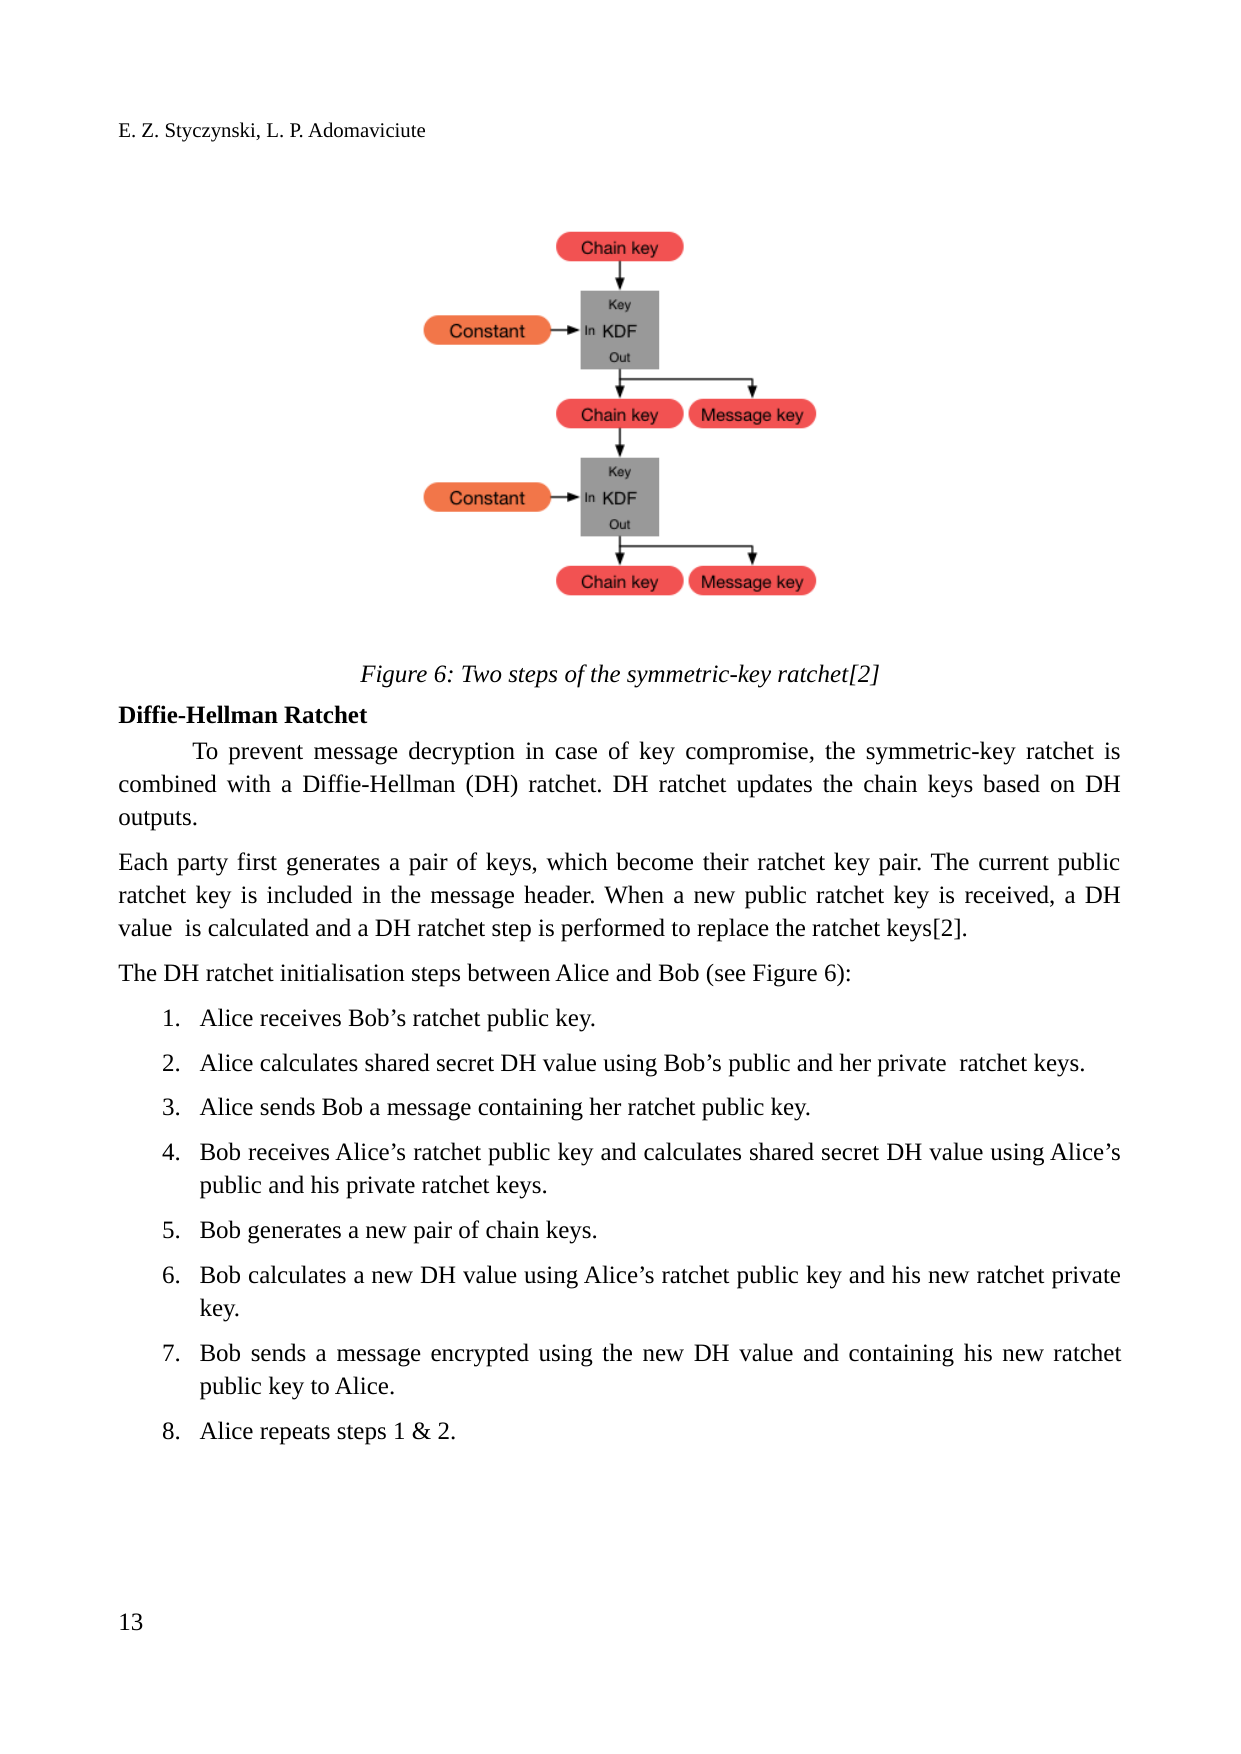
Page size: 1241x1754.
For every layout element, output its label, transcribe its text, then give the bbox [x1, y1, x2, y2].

list Bob calculates a new DH value using Alice’s ratchet public key and his new ratchet private key. [162, 1260, 1122, 1322]
list Alice repeats steps 1 & 2. [162, 1416, 1122, 1445]
subtitle Diffie-Hellman Ratchet [118, 701, 1122, 729]
text To prevent message decryption in case of key compromise, the symmetric-key ratchet is combined with a Diffie-Hellman (DH) ratchet. DH ratchet updates the chain keys based on DH outputs. [118, 736, 1122, 831]
list Bob receives Alice’s ratchet public key and calculates shared secret DH value using Alice’s public and his private ratchet keys. [162, 1137, 1122, 1199]
list Bob generates a new pair of chain keys. [162, 1215, 1122, 1244]
text The DH ratchet initialisation steps between Alice and Bob (see Figure 6): [118, 958, 1122, 987]
list Alice sends Bob a message containing her ratchet public key. [162, 1092, 1122, 1121]
list Alice calculates shared secret DH value using Bob’s public and her private ratchet keys. [162, 1048, 1122, 1076]
text Figure 6: Two steps of the symmetric-key ratchet[2] [306, 647, 934, 688]
text Each party first generates a pair of keys, which become their ratchet key pair. The current public ratchet key is included in the message header. When a new public ratchet key is received, a DH value is calculated and a DH ratchet step is performed to replace the ratchet keys[2]. [118, 847, 1122, 942]
picture [306, 184, 934, 647]
list Alice receives Bob’s ratchet public key. [162, 1003, 1122, 1031]
list Bob sends a message encrypted using the new DH value and containing his new ratchet public key to Alice. [162, 1338, 1122, 1400]
